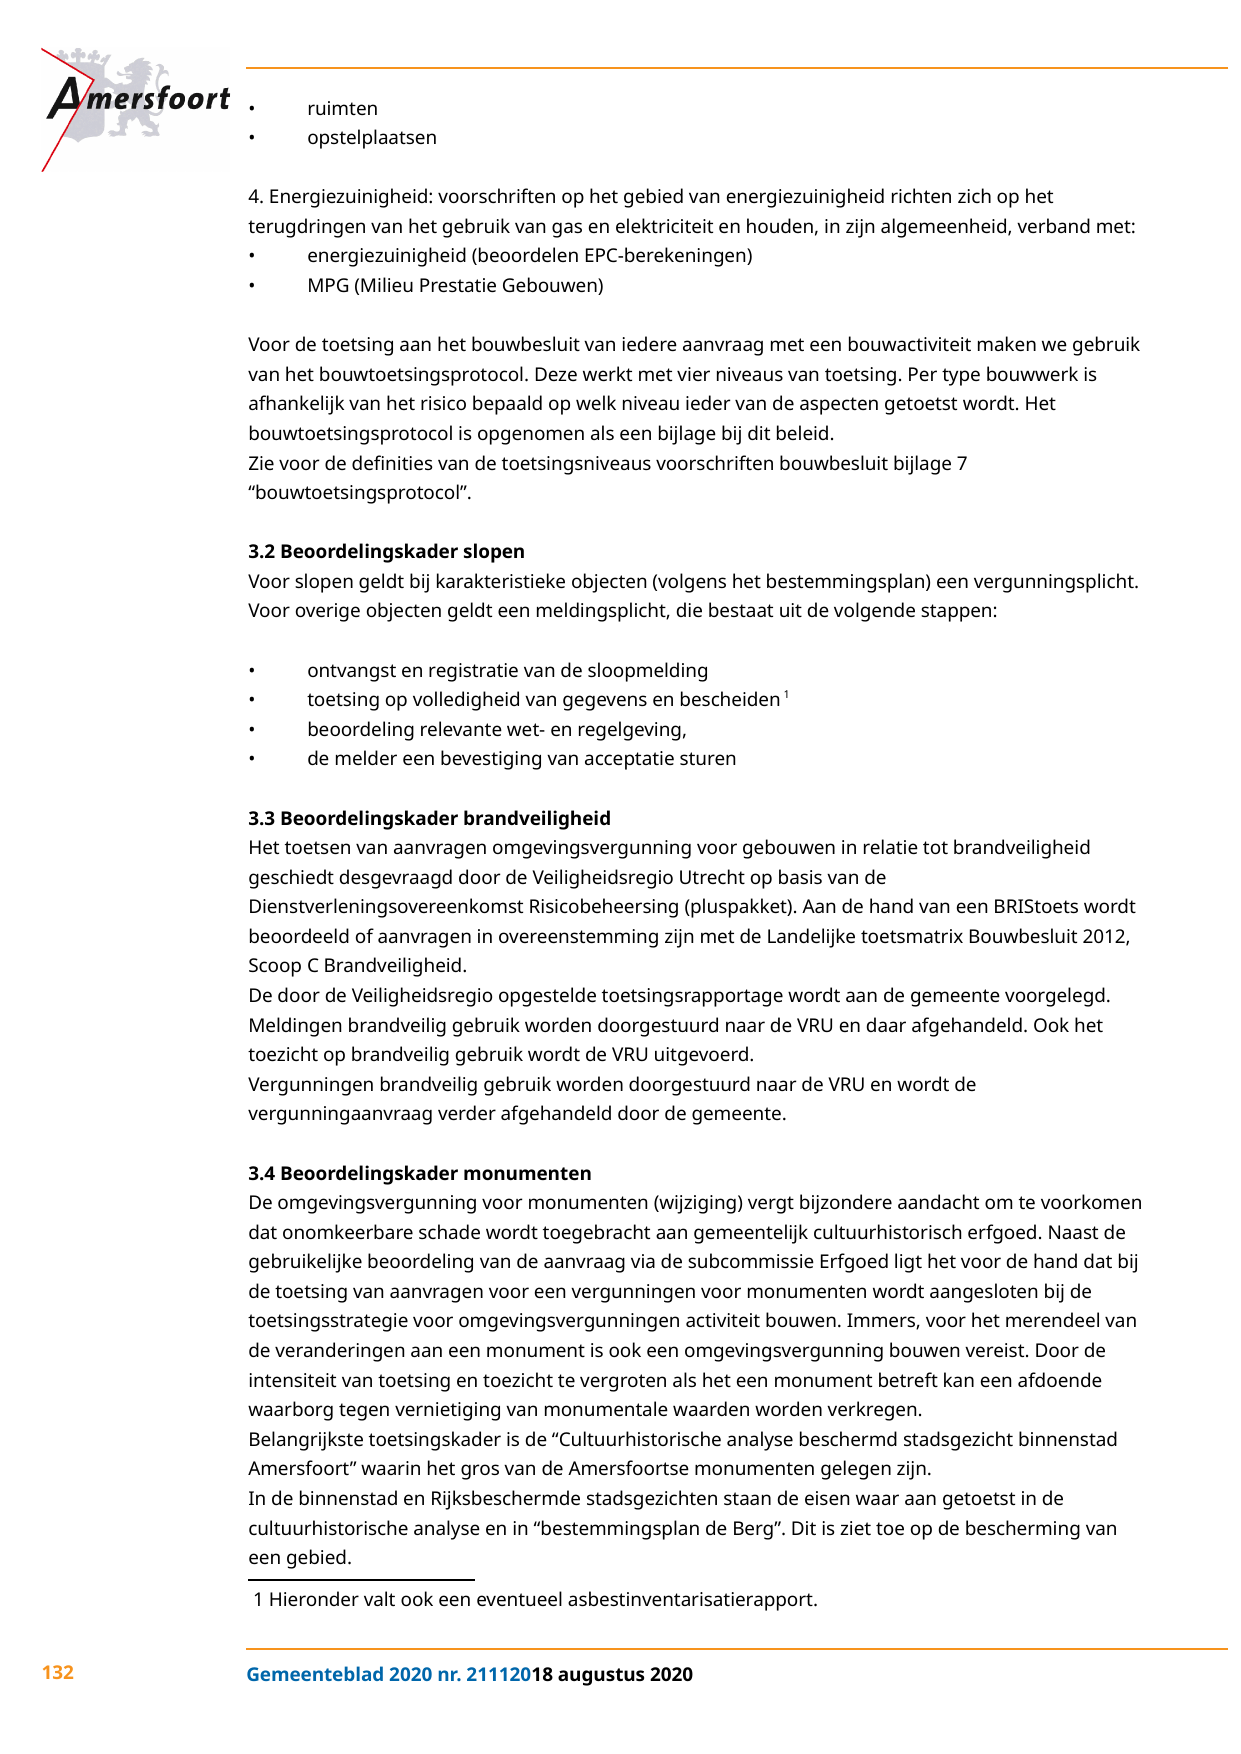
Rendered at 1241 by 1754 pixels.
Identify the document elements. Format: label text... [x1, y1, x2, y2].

picture [41, 47, 231, 172]
text De omgevingsvergunning voor monumenten (wijziging) vergt bijzondere aandacht om te voorkomen dat onomkeerbare schade wordt toegebracht aan gemeentelijk cultuurhistorisch erfgoed. Naast de gebruikelijke beoordeling van de aanvraag via de subcommissie Erfgoed ligt het voor de hand dat bij de toetsing van aanvragen voor een vergunningen voor monumenten wordt aangesloten bij de toetsingsstrategie voor omgevingsvergunningen activiteit bouwen. Immers, voor het merendeel van de veranderingen aan een monument is ook een omgevingsvergunning bouwen vereist. Door de intensiteit van toetsing en toezicht te vergroten als het een monument betreft kan een afdoende waarborg tegen vernietiging van monumentale waarden worden verkregen. [248, 1189, 1152, 1422]
text In de binnenstad en Rijksbeschermde stadsgezichten staan de eisen waar aan getoetst in de cultuurhistorische analyse en in “bestemmingsplan de Berg”. Dit is ziet toe op de bescherming van een gebied. [248, 1485, 1152, 1570]
text 3.2 Beoordelingskader slopen [248, 538, 1152, 564]
text Meldingen brandveilig gebruik worden doorgestuurd naar de VRU en daar afgehandeld. Ook het toezicht op brandveilig gebruik wordt de VRU uitgevoerd. [248, 1012, 1152, 1067]
list ontvangst en registratie van de sloopmelding [248, 657, 1152, 683]
text De door de Veiligheidsregio opgestelde toetsingsrapportage wordt aan de gemeente voorgelegd. [248, 982, 1152, 1008]
text Voor de toetsing aan het bouwbesluit van iedere aanvraag met een bouwactiviteit maken we gebruik van het bouwtoetsingsprotocol. Deze werkt met vier niveaus van toetsing. Per type bouwwerk is afhankelijk van het risico bepaald op welk niveau ieder van de aspecten getoetst wordt. Het bouwtoetsingsprotocol is opgenomen als een bijlage bij dit beleid. [248, 331, 1152, 446]
list opstelplaatsen [248, 124, 1152, 150]
text 3.4 Beoordelingskader monumenten [248, 1160, 1152, 1186]
list toetsing op volledigheid van gegevens en bescheiden [248, 686, 1152, 712]
list energiezuinigheid (beoordelen EPC-berekeningen) [248, 243, 1152, 268]
text Voor slopen geldt bij karakteristieke objecten (volgens het bestemmingsplan) een vergunningsplicht. [248, 568, 1152, 594]
text Vergunningen brandveilig gebruik worden doorgestuurd naar de VRU en wordt de vergunningaanvraag verder afgehandeld door de gemeente. [248, 1071, 1152, 1126]
text 4. Energiezuinigheid: voorschriften op het gebied van energiezuinigheid richten zich op het terugdringen van het gebruik van gas en elektriciteit en houden, in zijn algemeenheid, verband met: [248, 183, 1152, 239]
list Hieronder valt ook een eventueel asbestinventarisatierapport. [248, 1586, 1152, 1612]
list beoordeling relevante wet- en regelgeving, [248, 716, 1152, 742]
list MPG (Milieu Prestatie Gebouwen) [248, 272, 1152, 298]
text Belangrijkste toetsingskader is de “Cultuurhistorische analyse beschermd stadsgezicht binnenstad Amersfoort” waarin het gros van de Amersfoortse monumenten gelegen zijn. [248, 1426, 1152, 1481]
text Het toetsen van aanvragen omgevingsvergunning voor gebouwen in relatie tot brandveiligheid geschiedt desgevraagd door de Veiligheidsregio Utrecht op basis van de Dienstverleningsovereenkomst Risicobeheersing (pluspakket). Aan de hand van een BRIStoets wordt beoordeeld of aanvragen in overeenstemming zijn met de Landelijke toetsmatrix Bouwbesluit 2012, Scoop C Brandveiligheid. [248, 834, 1152, 978]
text Voor overige objecten geldt een meldingsplicht, die bestaat uit de volgende stappen: [248, 598, 1152, 623]
text Zie voor de definities van de toetsingsniveaus voorschriften bouwbesluit bijlage 7 “bouwtoetsingsprotocol”. [248, 450, 1152, 505]
list ruimten [248, 95, 1152, 121]
list de melder een bevestiging van acceptatie sturen [248, 746, 1152, 771]
text 3.3 Beoordelingskader brandveiligheid [248, 805, 1152, 831]
